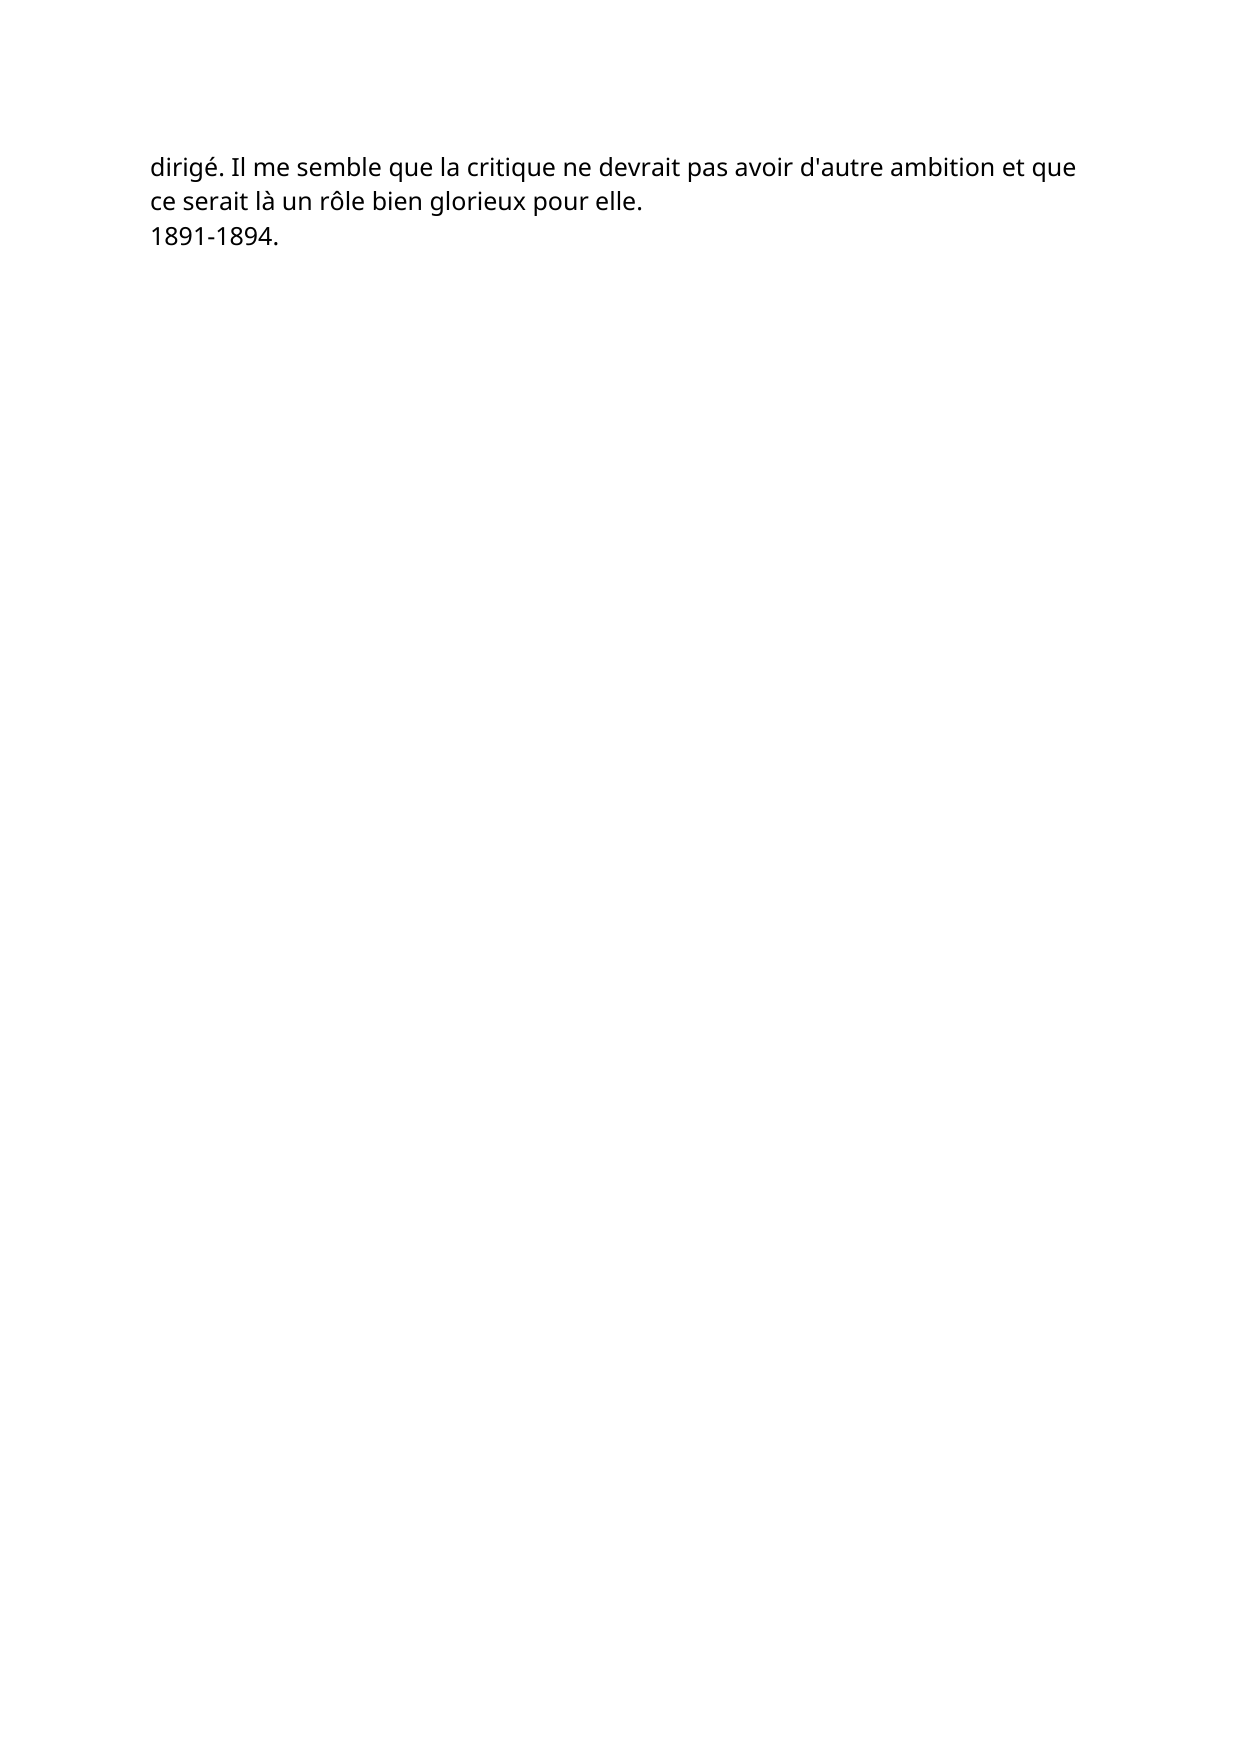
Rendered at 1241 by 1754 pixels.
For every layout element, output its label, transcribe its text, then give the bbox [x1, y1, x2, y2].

text 1891-1894. [150, 218, 1091, 252]
text dirigé. Il me semble que la critique ne devrait pas avoir d'autre ambition et que ce serait là un rôle bien glorieux pour elle. [150, 150, 1091, 218]
